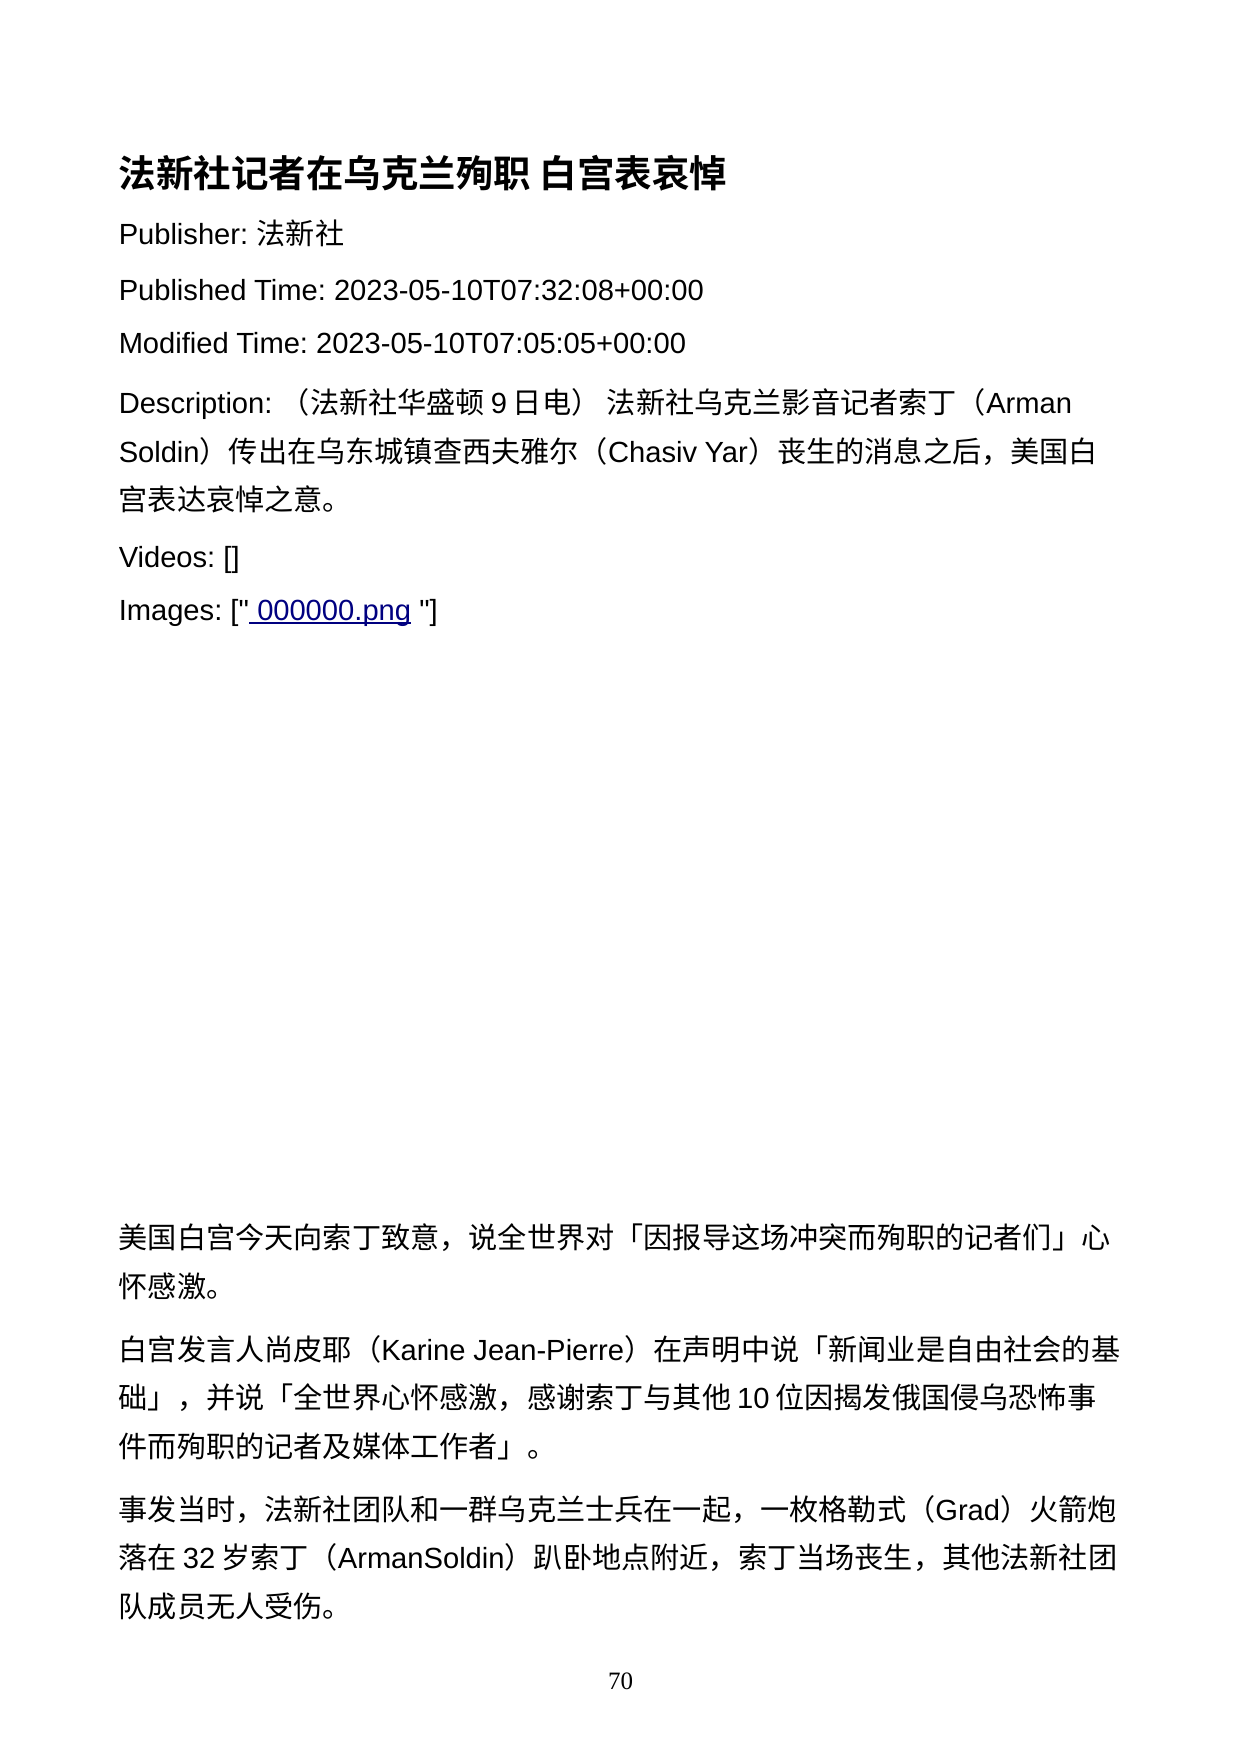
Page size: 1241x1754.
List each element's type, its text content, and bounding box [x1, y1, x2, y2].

text 事发当时，法新社团队和一群乌克兰士兵在一起，一枚格勒式（Grad）火箭炮落在32岁索丁（ArmanSoldin）趴卧地点附近，索丁当场丧生，其他法新社团队成员无人受伤。 [118, 1486, 1122, 1626]
subtitle 法新社记者在乌克兰殉职 白宫表哀悼 [118, 143, 1122, 198]
text Published Time: 2023-05-10T07:32:08+00:00 [118, 273, 1122, 307]
text 美国白宫今天向索丁致意，说全世界对「因报导这场冲突而殉职的记者们」心怀感激。 [118, 1214, 1122, 1305]
text Modified Time: 2023-05-10T07:05:05+00:00 [118, 327, 1122, 360]
text Description: （法新社华盛顿9日电） 法新社乌克兰影音记者索丁（Arman Soldin）传出在乌东城镇查西夫雅尔（Chasiv Yar）丧生的消息之后，美国白宫表达哀悼之意。 [118, 380, 1122, 519]
text Images: [" 000000.png "] [118, 593, 1122, 627]
text Publisher: 法新社 [118, 210, 1122, 253]
text 白宫发言人尚皮耶（Karine Jean-Pierre）在声明中说「新闻业是自由社会的基础」，并说「全世界心怀感激，感谢索丁与其他10位因揭发俄国侵乌恐怖事件而殉职的记者及媒体工作者」。 [118, 1326, 1122, 1466]
text Videos: [] [118, 540, 1122, 573]
